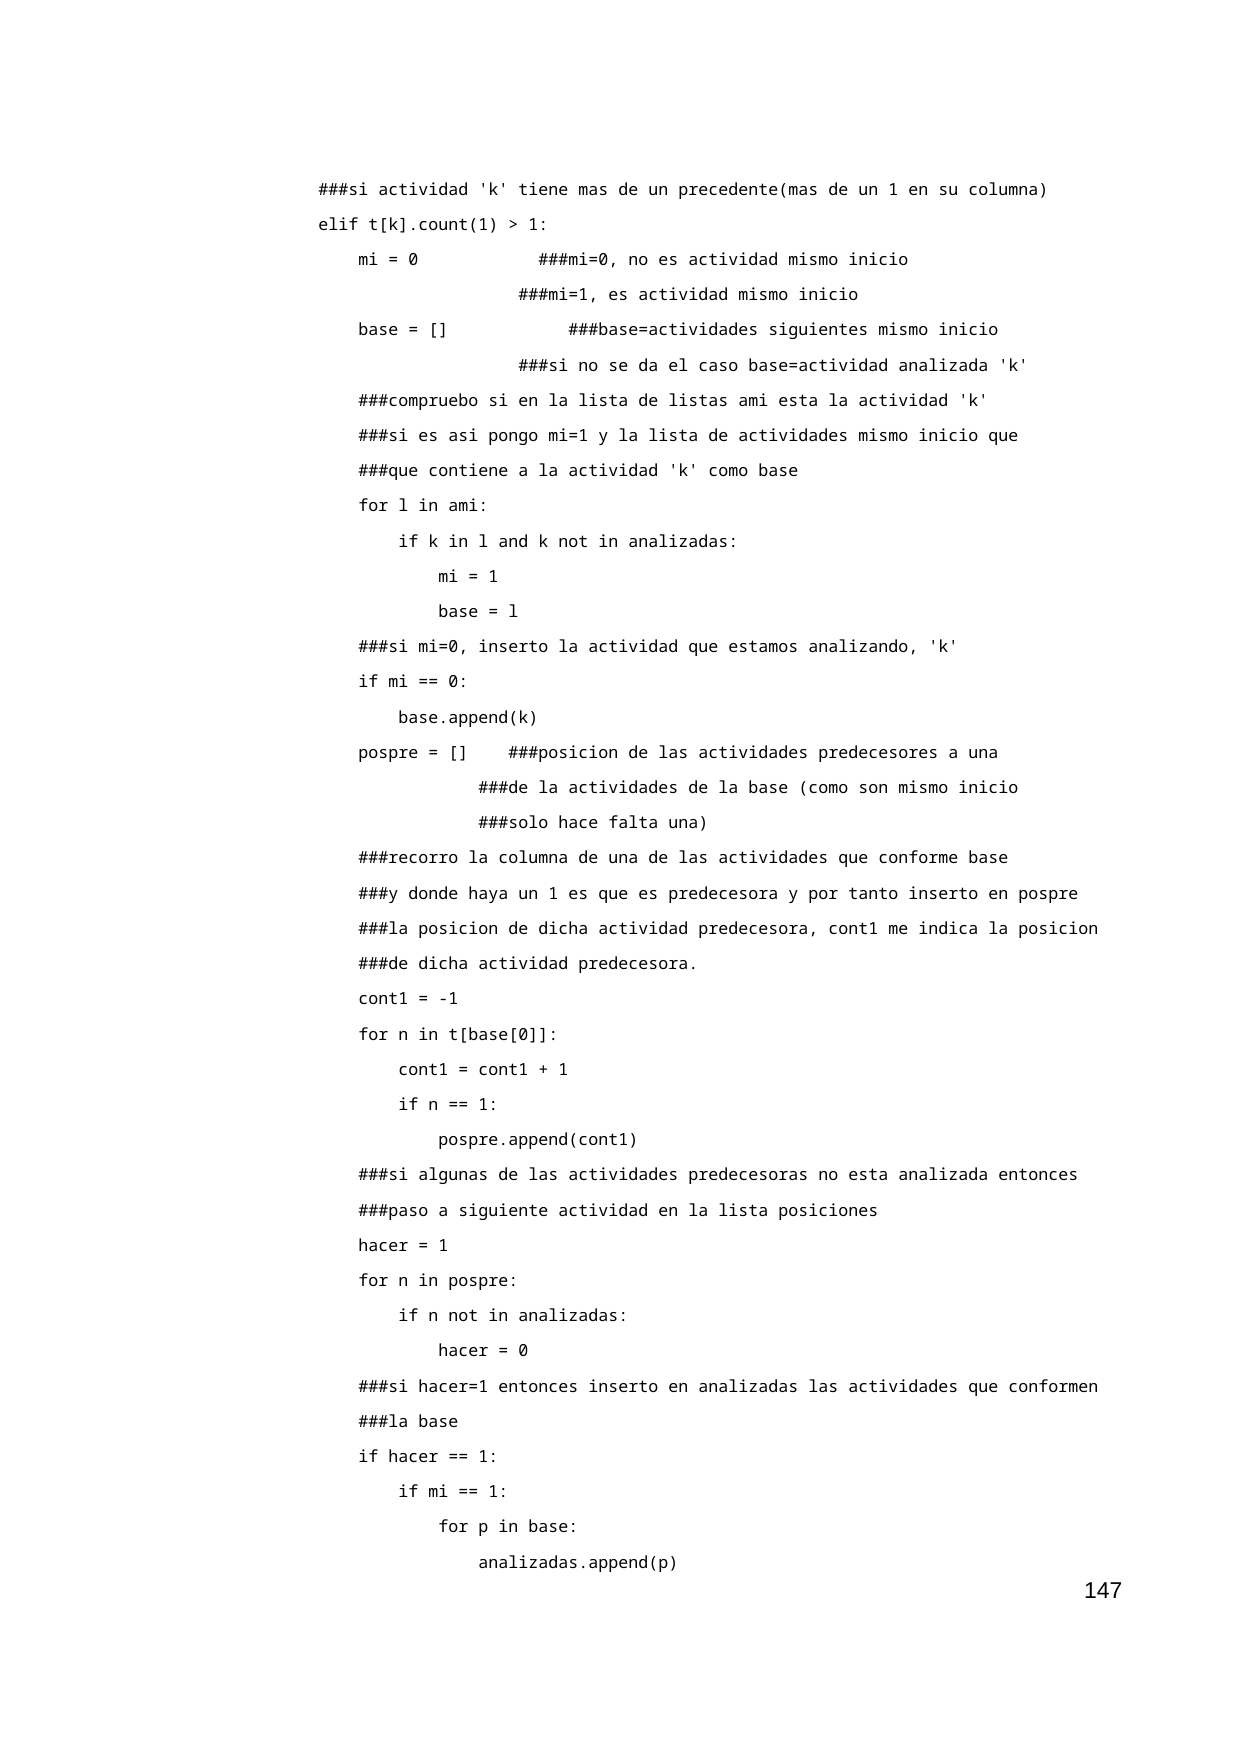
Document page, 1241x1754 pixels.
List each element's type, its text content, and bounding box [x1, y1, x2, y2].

text ###si actividad 'k' tiene mas de un precedente(mas de un 1 en su columna) [118, 177, 1122, 200]
text mi = 0 ###mi=0, no es actividad mismo inicio [118, 248, 1122, 270]
text ###mi=1, es actividad mismo inicio [118, 283, 1122, 306]
text elif t[k].count(1) > 1: [118, 212, 1122, 235]
text [118, 353, 1122, 1573]
text base = [] ###base=actividades siguientes mismo inicio [118, 318, 1122, 341]
